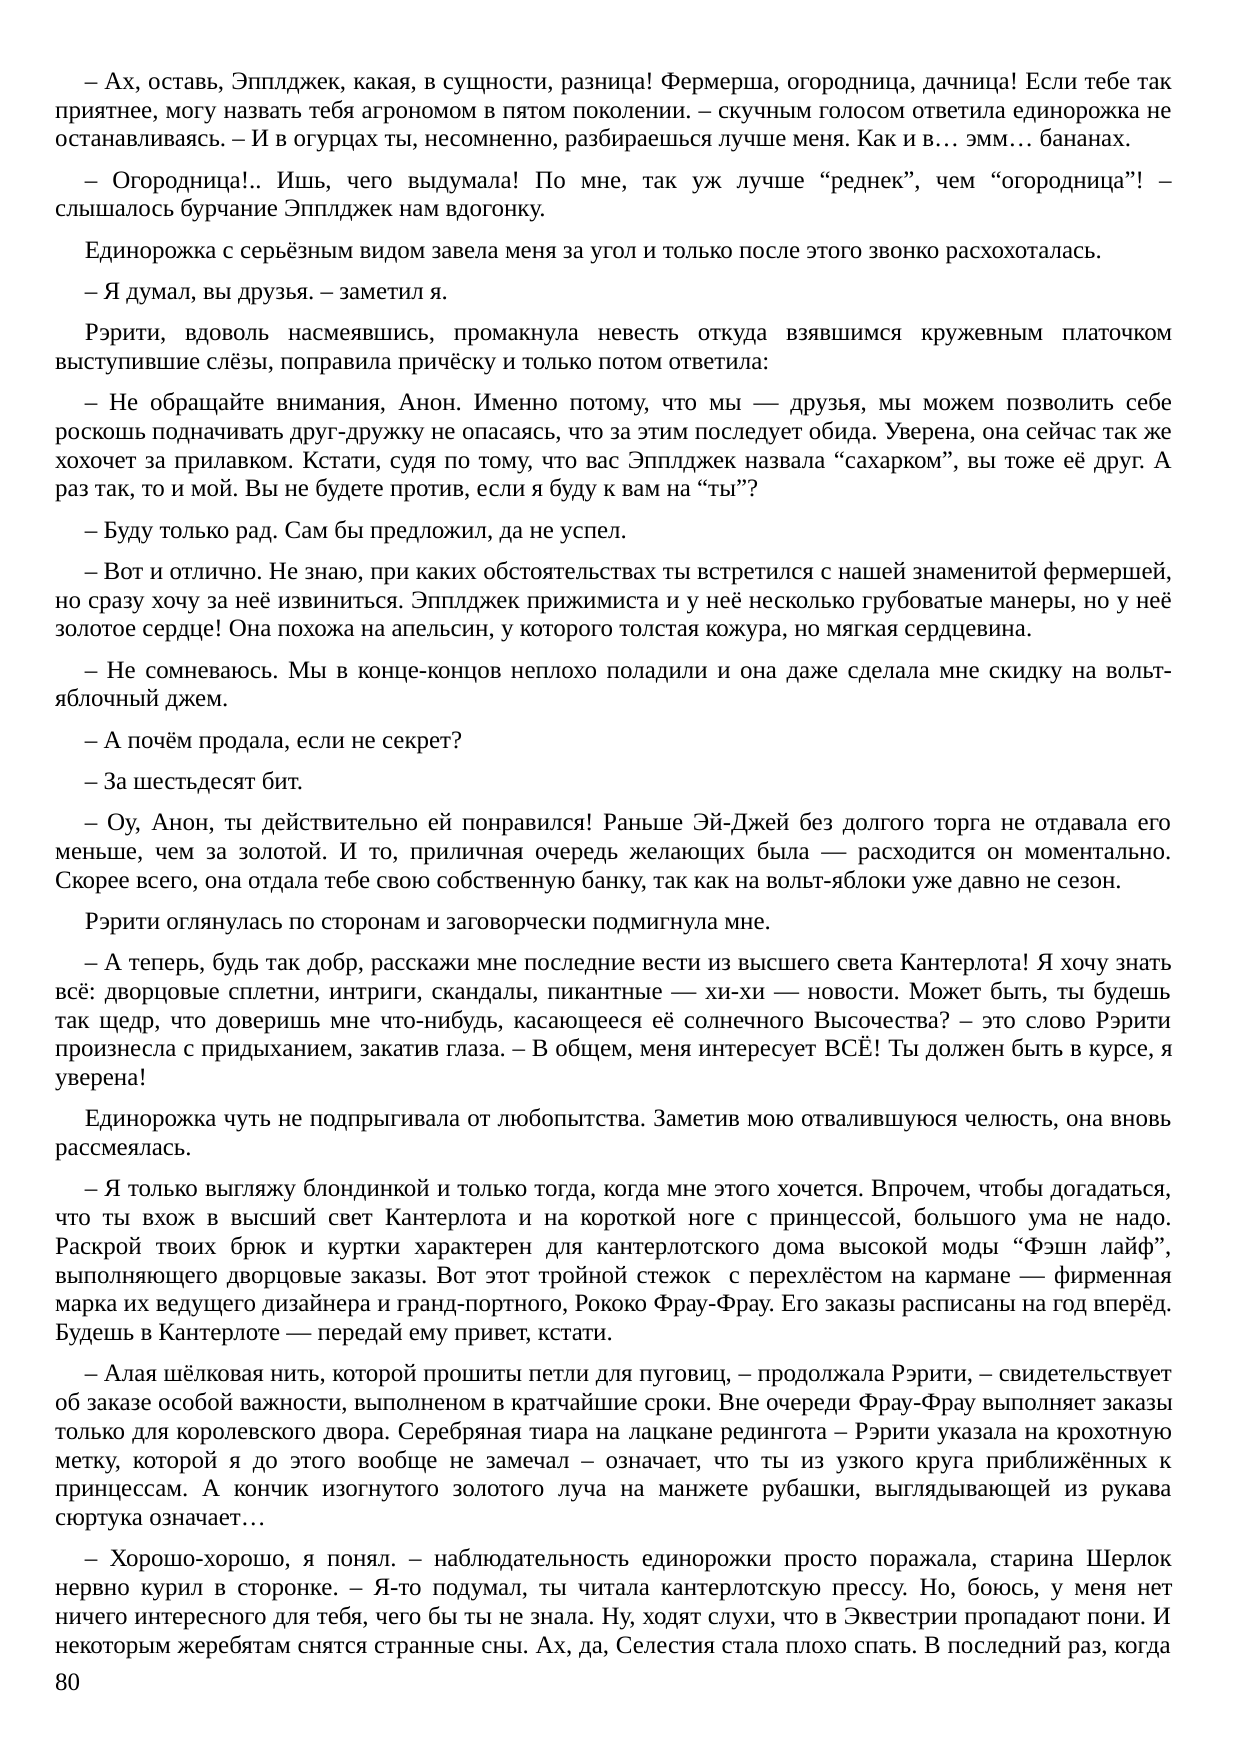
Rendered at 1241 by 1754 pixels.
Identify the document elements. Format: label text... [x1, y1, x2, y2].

text – Не сомневаюсь. Мы в конце-концов неплохо поладили и она даже сделала мне скидку на вольт-яблочный джем. [55, 655, 1173, 712]
text Рэрити, вдоволь насмеявшись, промакнула невесть откуда взявшимся кружевным платочком выступившие слёзы, поправила причёску и только потом ответила: [55, 317, 1173, 375]
text – Алая шёлковая нить, которой прошиты петли для пуговиц, – продолжала Рэрити, – свидетельствует об заказе особой важности, выполненом в кратчайшие сроки. Вне очереди Фрау-Фрау выполняет заказы только для королевского двора. Серебряная тиара на лацкане редингота – Рэрити указала на крохотную метку, которой я до этого вообще не замечал – означает, что ты из узкого круга приближённых к принцессам. А кончик изогнутого золотого луча на манжете рубашки, выглядывающей из рукава сюртука означает… [55, 1358, 1173, 1531]
text – Хорошо-хорошо, я понял. – наблюдательность единорожки просто поражала, старина Шерлок нервно курил в сторонке. – Я-то подумал, ты читала кантерлотскую прессу. Но, боюсь, у меня нет ничего интересного для тебя, чего бы ты не знала. Ну, ходят слухи, что в Эквестрии пропадают пони. И некоторым жеребятам снятся странные сны. Ах, да, Селестия стала плохо спать. В последний раз, когда [55, 1543, 1173, 1658]
text – Я только выгляжу блондинкой и только тогда, когда мне этого хочется. Впрочем, чтобы догадаться, что ты вхож в высший свет Кантерлота и на короткой ноге с принцессой, большого ума не надо. Раскрой твоих брюк и куртки характерен для кантерлотского дома высокой моды “Фэшн лайф”, выполняющего дворцовые заказы. Вот этот тройной стежок с перехлёстом на кармане — фирменная марка их ведущего дизайнера и гранд-портного, Рококо Фрау-Фрау. Его заказы расписаны на год вперёд. Будешь в Кантерлоте — передай ему привет, кстати. [55, 1173, 1173, 1346]
text – Я думал, вы друзья. – заметил я. [55, 276, 1173, 305]
text Единорожка чуть не подпрыгивала от любопытства. Заметив мою отвалившуюся челюсть, она вновь рассмеялась. [55, 1103, 1173, 1161]
text – А теперь, будь так добр, расскажи мне последние вести из высшего света Кантерлота! Я хочу знать всё: дворцовые сплетни, интриги, скандалы, пикантные — хи-хи — новости. Может быть, ты будешь так щедр, что доверишь мне что-нибудь, касающееся её солнечного Высочества? – это слово Рэрити произнесла с придыханием, закатив глаза. – В общем, меня интересует ВСЁ! Ты должен быть в курсе, я уверена! [55, 947, 1173, 1091]
text – Вот и отлично. Не знаю, при каких обстоятельствах ты встретился с нашей знаменитой фермершей, но сразу хочу за неё извиниться. Эпплджек прижимиста и у неё несколько грубоватые манеры, но у неё золотое сердце! Она похожа на апельсин, у которого толстая кожура, но мягкая сердцевина. [55, 556, 1173, 642]
text – Ах, оставь, Эпплджек, какая, в сущности, разница! Фермерша, огородница, дачница! Если тебе так приятнее, могу назвать тебя агрономом в пятом поколении. – скучным голосом ответила единорожка не останавливаясь. – И в огурцах ты, несомненно, разбираешься лучше меня. Как и в… эмм… бананах. [55, 66, 1173, 152]
text – Буду только рад. Сам бы предложил, да не успел. [55, 515, 1173, 543]
text – Не обращайте внимания, Анон. Именно потому, что мы — друзья, мы можем позволить себе роскошь подначивать друг-дружку не опасаясь, что за этим последует обида. Уверена, она сейчас так же хохочет за прилавком. Кстати, судя по тому, что вас Эпплджек назвала “сахарком”, вы тоже её друг. А раз так, то и мой. Вы не будете против, если я буду к вам на “ты”? [55, 387, 1173, 502]
text – Огородница!.. Ишь, чего выдумала! По мне, так уж лучше “реднек”, чем “огородница”! – слышалось бурчание Эпплджек нам вдогонку. [55, 165, 1173, 222]
text – За шестьдесят бит. [55, 766, 1173, 795]
text Рэрити оглянулась по сторонам и заговорчески подмигнула мне. [55, 906, 1173, 935]
text Единорожка с серьёзным видом завела меня за угол и только после этого звонко расхохоталась. [55, 235, 1173, 263]
text – Оу, Анон, ты действительно ей понравился! Раньше Эй-Джей без долгого торга не отдавала его меньше, чем за золотой. И то, приличная очередь желающих была — расходится он моментально. Скорее всего, она отдала тебе свою собственную банку, так как на вольт-яблоки уже давно не сезон. [55, 807, 1173, 893]
text – А почём продала, если не секрет? [55, 725, 1173, 753]
